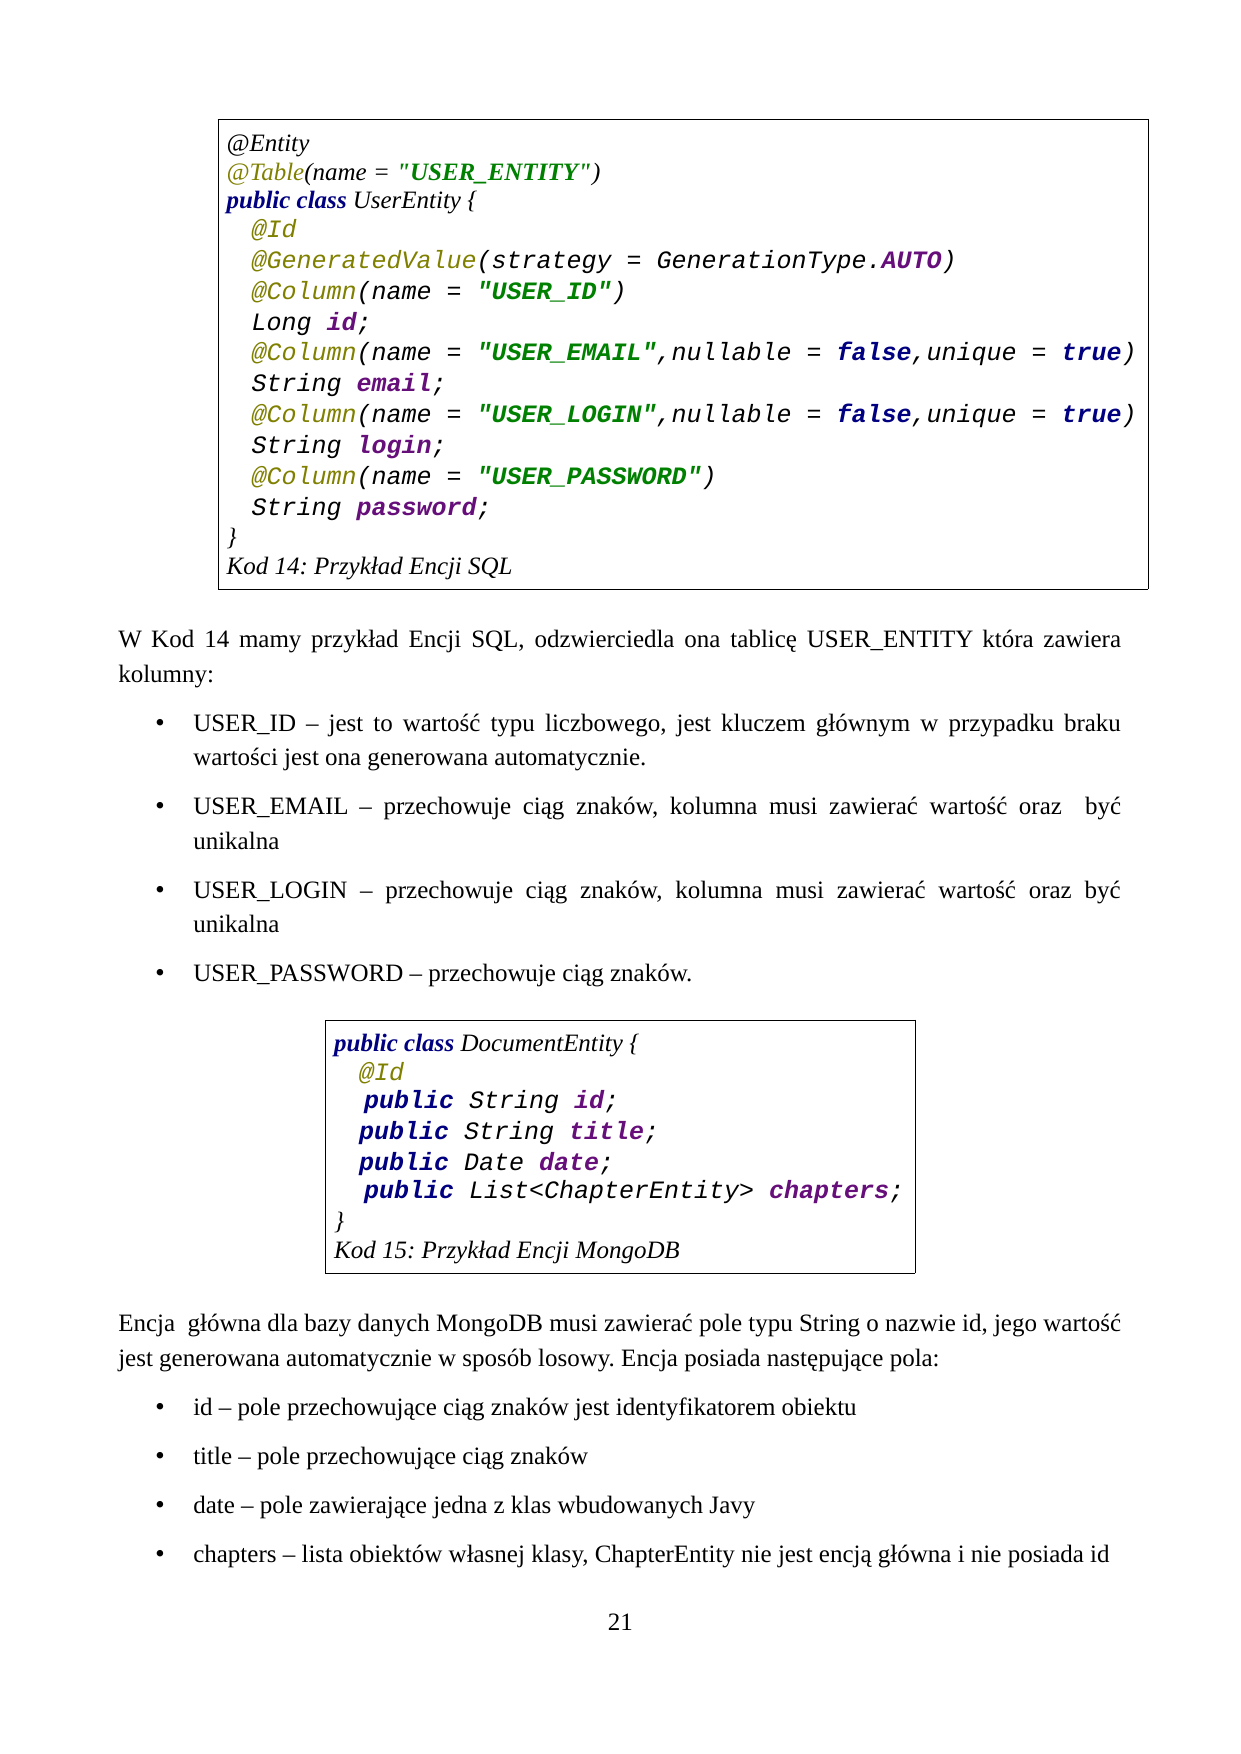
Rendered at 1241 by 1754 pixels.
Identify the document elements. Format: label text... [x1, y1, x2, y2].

text Long id; [226, 307, 1139, 337]
text public String id; [334, 1088, 906, 1116]
text public Date date; [334, 1147, 906, 1178]
text } [334, 1206, 906, 1235]
text public class UserEntity { [226, 185, 1139, 214]
text } [226, 522, 1139, 551]
text @Table(name = "USER_ENTITY") [226, 157, 1139, 185]
text @Column(name = "USER_ID") [226, 276, 1139, 307]
list date – pole zawierające jedna z klas wbudowanych Javy [156, 1490, 1122, 1519]
text public class DocumentEntity { [334, 1028, 906, 1057]
text @Entity [226, 128, 1139, 157]
list USER_PASSWORD – przechowuje ciąg znaków. [156, 958, 1122, 987]
text String email; [226, 368, 1139, 399]
list USER_ID – jest to wartość typu liczbowego, jest kluczem głównym w przypadku braku wartości jest ona generowana automatycznie. [156, 708, 1122, 771]
list chapters – lista obiektów własnej klasy, ChapterEntity nie jest encją główna i nie posiada id [156, 1539, 1122, 1568]
text @GeneratedValue(strategy = GenerationType.AUTO) [226, 245, 1139, 276]
list USER_LOGIN – przechowuje ciąg znaków, kolumna musi zawierać wartość oraz być unikalna [156, 875, 1122, 938]
text Encja główna dla bazy danych MongoDB musi zawierać pole typu String o nazwie id, jego wartość jest generowana automatycznie w sposób losowy. Encja posiada następujące pola: [118, 1308, 1122, 1372]
text @Column(name = "USER_LOGIN",nullable = false,unique = true) [226, 399, 1139, 430]
text @Id [334, 1057, 906, 1088]
text String password; [226, 492, 1139, 522]
text @Column(name = "USER_PASSWORD") [226, 461, 1139, 492]
text public String title; [334, 1116, 906, 1147]
text Kod 15: Przykład Encji MongoDB [334, 1235, 906, 1264]
list title – pole przechowujące ciąg znaków [156, 1441, 1122, 1470]
text @Column(name = "USER_EMAIL",nullable = false,unique = true) [226, 337, 1139, 368]
text Kod 14: Przykład Encji SQL [226, 551, 1139, 580]
list id – pole przechowujące ciąg znaków jest identyfikatorem obiektu [156, 1392, 1122, 1421]
text W Kod 14 mamy przykład Encji SQL, odzwierciedla ona tablicę USER_ENTITY która zawiera kolumny: [118, 624, 1122, 688]
text String login; [226, 430, 1139, 461]
text public List<ChapterEntity> chapters; [334, 1178, 906, 1206]
text @Id [226, 214, 1139, 245]
list USER_EMAIL – przechowuje ciąg znaków, kolumna musi zawierać wartość oraz być unikalna [156, 791, 1122, 855]
